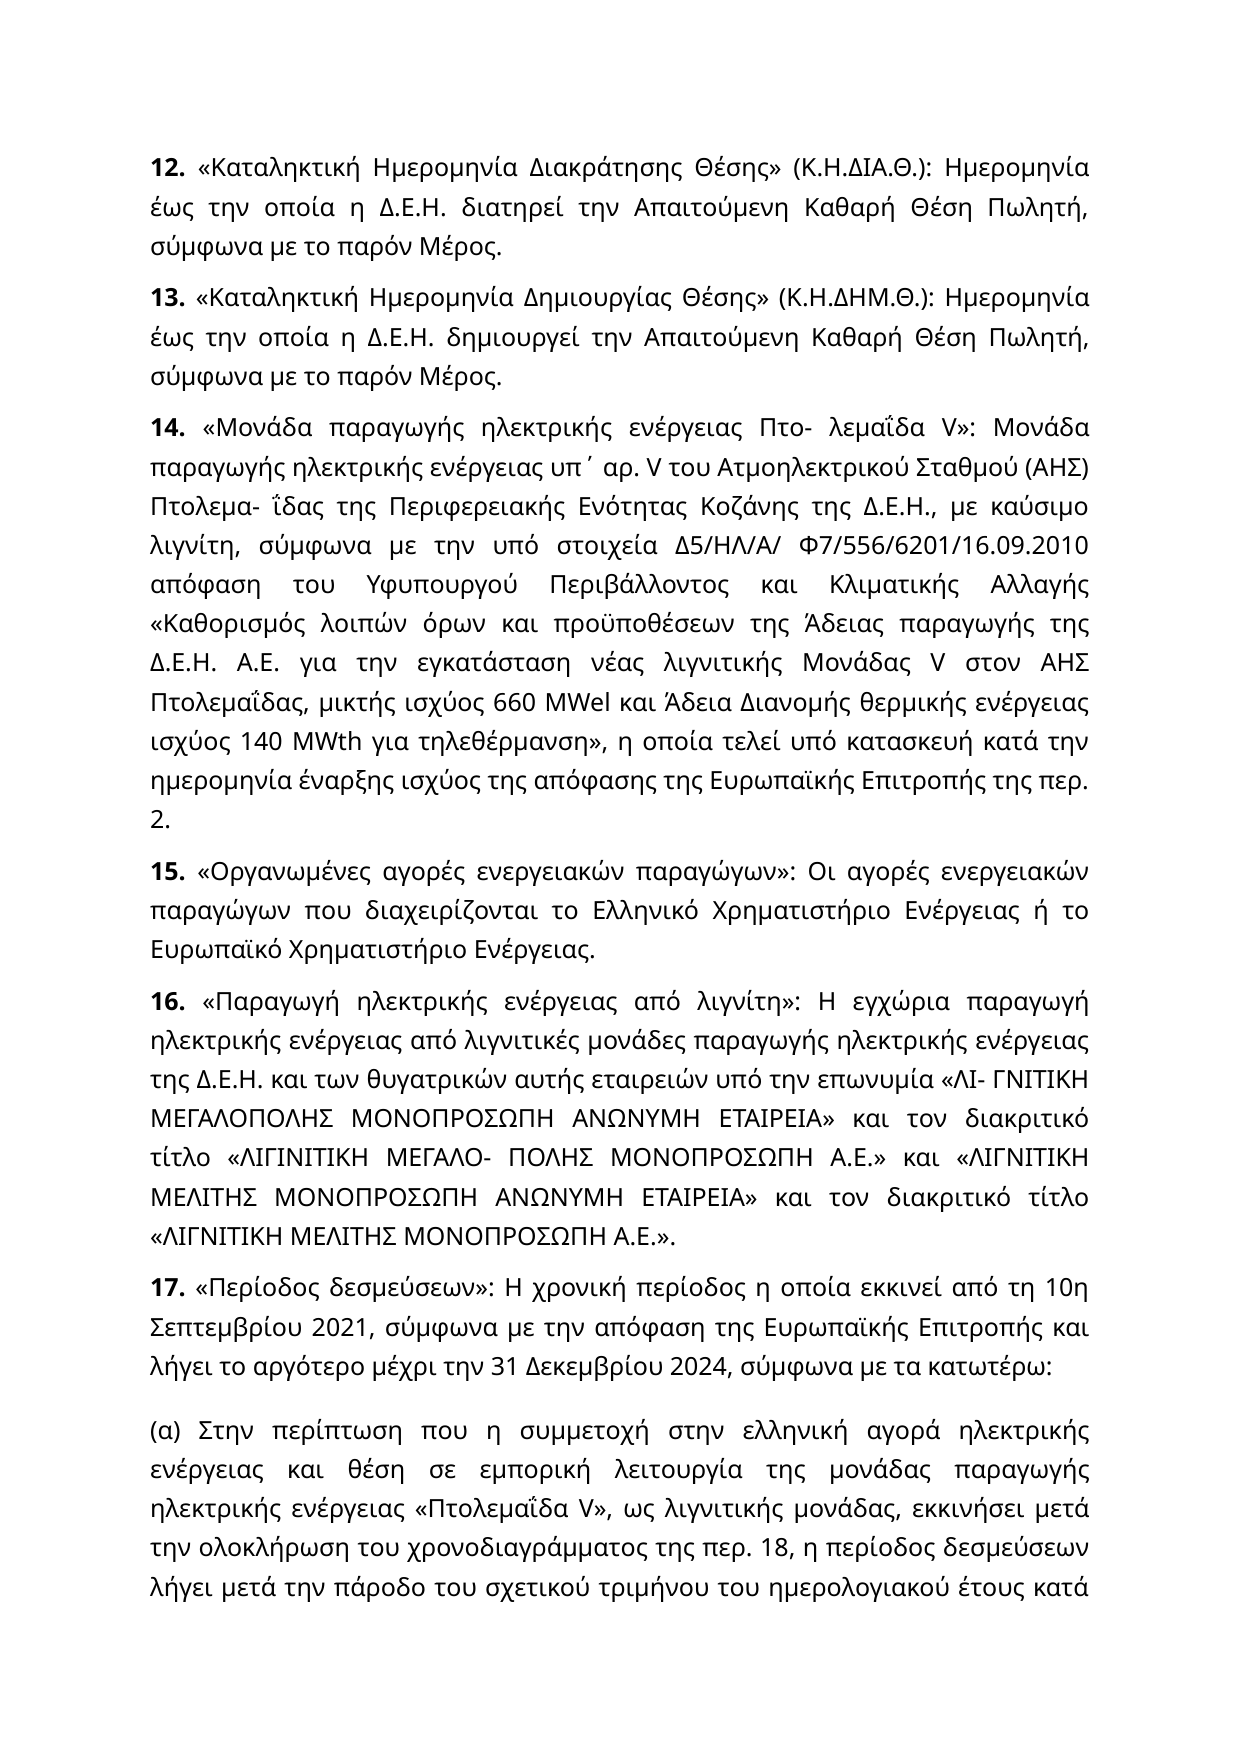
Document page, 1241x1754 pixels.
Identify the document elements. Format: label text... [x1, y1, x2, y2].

text 12. «Καταληκτική Ημερομηνία Διακράτησης Θέσης» (Κ.Η.ΔΙΑ.Θ.): Ημερομηνία έως την οποία η Δ.Ε.Η. διατηρεί την Απαιτούμενη Καθαρή Θέση Πωλητή, σύμφωνα με το παρόν Μέρος. [150, 150, 1090, 262]
text 17. «Περίοδος δεσμεύσεων»: Η χρονική περίοδος η οποία εκκινεί από τη 10η Σεπτεμβρίου 2021, σύμφωνα με την απόφαση της Ευρωπαϊκής Επιτροπής και λήγει το αργότερο μέχρι την 31 Δεκεμβρίου 2024, σύμφωνα με τα κατωτέρω: [150, 1270, 1090, 1382]
text 14. «Μονάδα παραγωγής ηλεκτρικής ενέργειας Πτο- λεμαΐδα V»: Μονάδα παραγωγής ηλεκτρικής ενέργειας υπ΄ αρ. V του Ατμοηλεκτρικού Σταθμού (ΑΗΣ) Πτολεμα- ΐδας της Περιφερειακής Ενότητας Κοζάνης της Δ.Ε.Η., με καύσιμο λιγνίτη, σύμφωνα με την υπό στοιχεία Δ5/ΗΛ/Α/ Φ7/556/6201/16.09.2010 απόφαση του Υφυπουργού Περιβάλλοντος και Κλιματικής Αλλαγής «Kαθορισμός λοιπών όρων και προϋποθέσεων της Άδειας παραγωγής της Δ.Ε.Η. Α.Ε. για την εγκατάσταση νέας λιγνιτικής Μονάδας V στον ΑΗΣ Πτολεμαΐδας, μικτής ισχύος 660 MWel και Άδεια Διανομής θερμικής ενέργειας ισχύος 140 MWth για τηλεθέρμανση», η οποία τελεί υπό κατασκευή κατά την ημερομηνία έναρξης ισχύος της απόφασης της Ευρωπαϊκής Επιτροπής της περ. 2. [150, 410, 1090, 836]
text (α) Στην περίπτωση που η συμμετοχή στην ελληνική αγορά ηλεκτρικής ενέργειας και θέση σε εμπορική λειτουργία της μονάδας παραγωγής ηλεκτρικής ενέργειας «Πτολεμαΐδα V», ως λιγνιτικής μονάδας, εκκινήσει μετά την ολοκλήρωση του χρονοδιαγράμματος της περ. 18, η περίοδος δεσμεύσεων λήγει μετά την πάροδο του σχετικού τριμήνου του ημερολογιακού έτους κατά [150, 1412, 1090, 1603]
text 15. «Οργανωμένες αγορές ενεργειακών παραγώγων»: Οι αγορές ενεργειακών παραγώγων που διαχειρίζονται το Ελληνικό Χρηματιστήριο Ενέργειας ή το Ευρωπαϊκό Χρηματιστήριο Ενέργειας. [150, 853, 1090, 966]
text 13. «Καταληκτική Ημερομηνία Δημιουργίας Θέσης» (Κ.Η.ΔΗΜ.Θ.): Ημερομηνία έως την οποία η Δ.Ε.Η. δημιουργεί την Απαιτούμενη Καθαρή Θέση Πωλητή, σύμφωνα με το παρόν Μέρος. [150, 280, 1090, 392]
text 16. «Παραγωγή ηλεκτρικής ενέργειας από λιγνίτη»: Η εγχώρια παραγωγή ηλεκτρικής ενέργειας από λιγνιτικές μονάδες παραγωγής ηλεκτρικής ενέργειας της Δ.Ε.Η. και των θυγατρικών αυτής εταιρειών υπό την επωνυμία «ΛΙ- ΓΝΙΤΙΚΗ ΜΕΓΑΛΟΠΟΛΗΣ ΜΟΝΟΠΡΟΣΩΠΗ ΑΝΩΝΥΜΗ ΕΤΑΙΡΕΙΑ» και τον διακριτικό τίτλο «ΛΙΓΙΝΙΤΙΚΗ ΜΕΓΑΛΟ- ΠΟΛΗΣ ΜΟΝΟΠΡΟΣΩΠΗ Α.Ε.» και «ΛΙΓΝΙΤΙΚΗ ΜΕΛΙΤΗΣ ΜΟΝΟΠΡΟΣΩΠΗ ΑΝΩΝΥΜΗ ΕΤΑΙΡΕΙΑ» και τον διακριτικό τίτλο «ΛΙΓΝΙΤΙΚΗ ΜΕΛΙΤΗΣ ΜΟΝΟΠΡΟΣΩΠΗ Α.Ε.». [150, 983, 1090, 1252]
